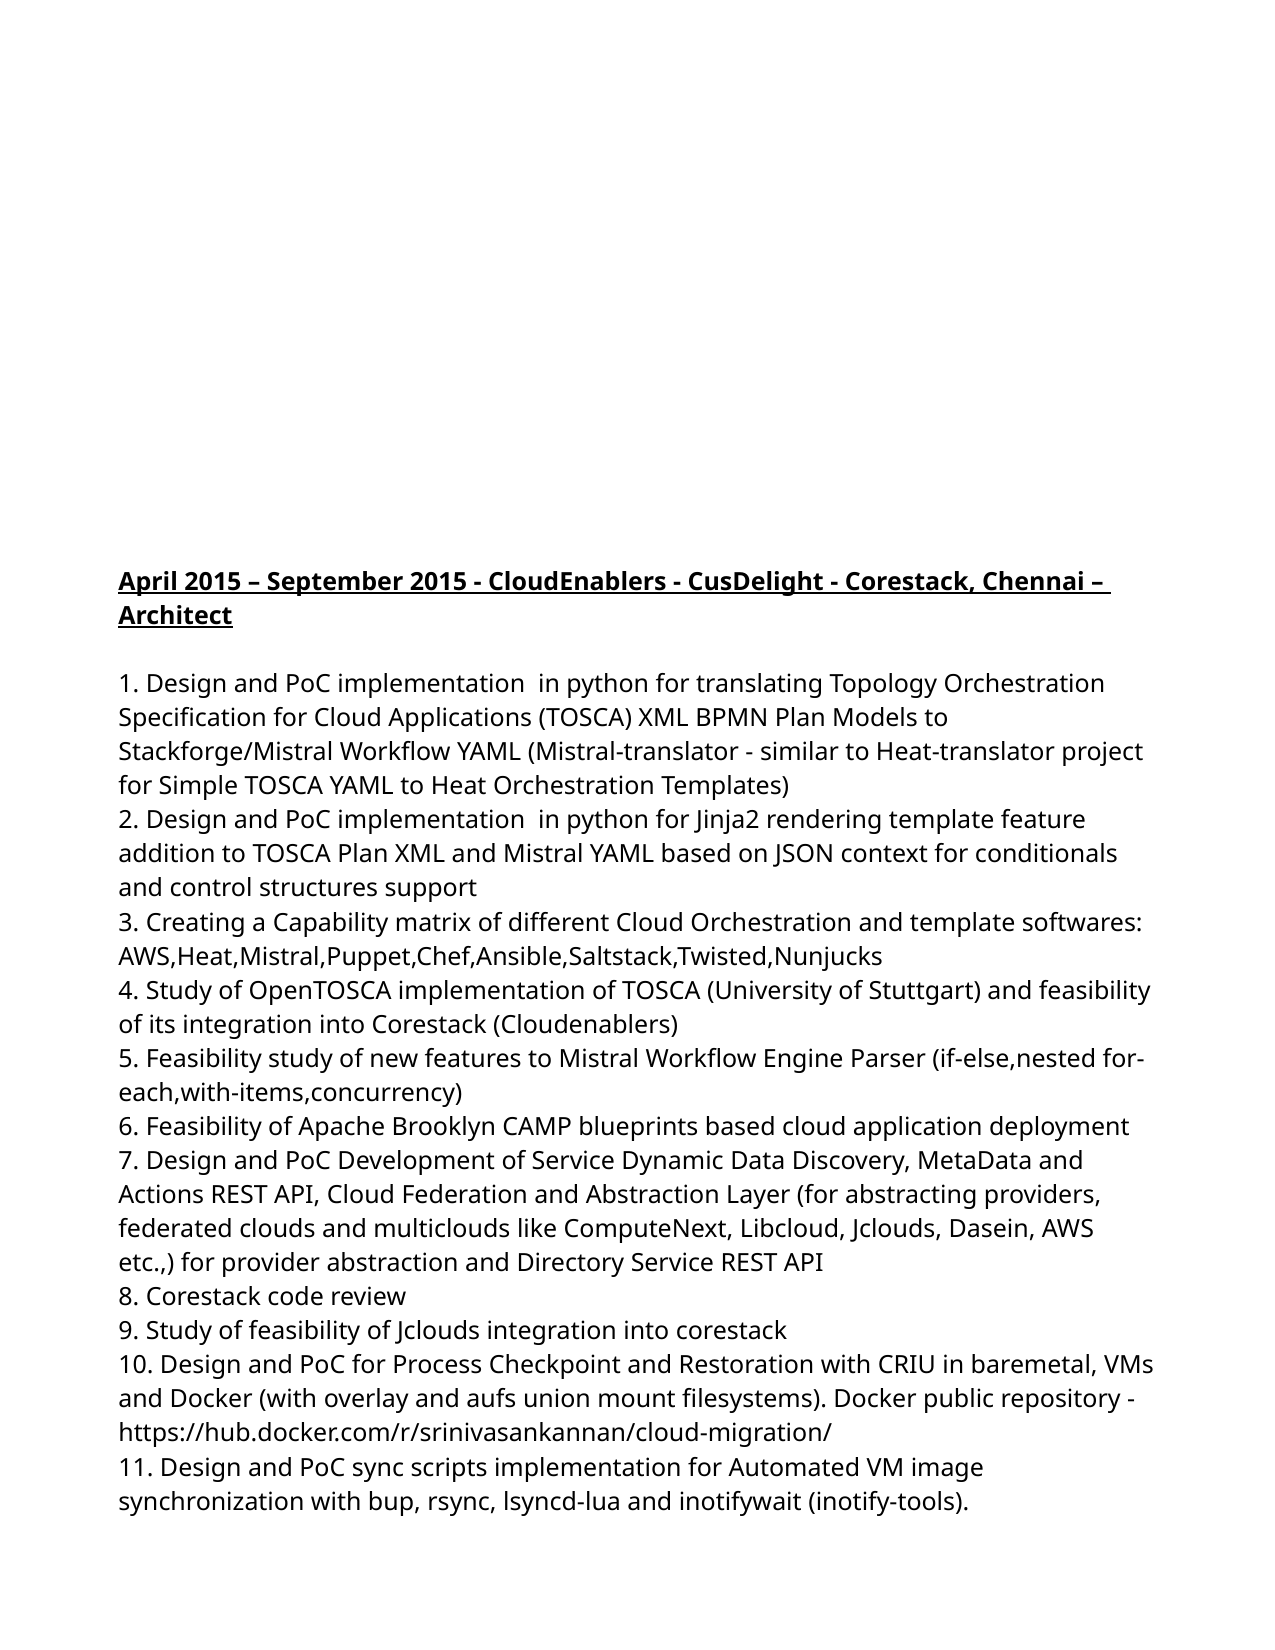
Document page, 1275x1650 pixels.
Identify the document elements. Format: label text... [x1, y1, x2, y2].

text 3. Creating a Capability matrix of different Cloud Orchestration and template softwares: AWS,Heat,Mistral,Puppet,Chef,Ansible,Saltstack,Twisted,Nunjucks [118, 904, 1157, 972]
text 2. Design and PoC implementation in python for Jinja2 rendering template feature addition to TOSCA Plan XML and Mistral YAML based on JSON context for conditionals and control structures support [118, 802, 1157, 904]
text 7. Design and PoC Development of Service Dynamic Data Discovery, MetaData and Actions REST API, Cloud Federation and Abstraction Layer (for abstracting providers, federated clouds and multiclouds like ComputeNext, Libcloud, Jclouds, Dasein, AWS etc.,) for provider abstraction and Directory Service REST API [118, 1143, 1157, 1279]
text 10. Design and PoC for Process Checkpoint and Restoration with CRIU in baremetal, VMs and Docker (with overlay and aufs union mount filesystems). Docker public repository - https://hub.docker.com/r/srinivasankannan/cloud-migration/ [118, 1347, 1157, 1449]
text 9. Study of feasibility of Jclouds integration into corestack [118, 1313, 1157, 1347]
text 4. Study of OpenTOSCA implementation of TOSCA (University of Stuttgart) and feasibility of its integration into Corestack (Cloudenablers) [118, 972, 1157, 1040]
text 6. Feasibility of Apache Brooklyn CAMP blueprints based cloud application deployment [118, 1108, 1157, 1143]
text April 2015 – September 2015 - CloudEnablers - CusDelight - Corestack, Chennai – Architect [118, 563, 1157, 632]
text 11. Design and PoC sync scripts implementation for Automated VM image synchronization with bup, rsync, lsyncd-lua and inotifywait (inotify-tools). [118, 1449, 1157, 1517]
text 5. Feasibility study of new features to Mistral Workflow Engine Parser (if-else,nested for-each,with-items,concurrency) [118, 1040, 1157, 1108]
text 1. Design and PoC implementation in python for translating Topology Orchestration Specification for Cloud Applications (TOSCA) XML BPMN Plan Models to Stackforge/Mistral Workflow YAML (Mistral-translator - similar to Heat-translator project for Simple TOSCA YAML to Heat Orchestration Templates) [118, 666, 1157, 802]
text 8. Corestack code review [118, 1279, 1157, 1313]
